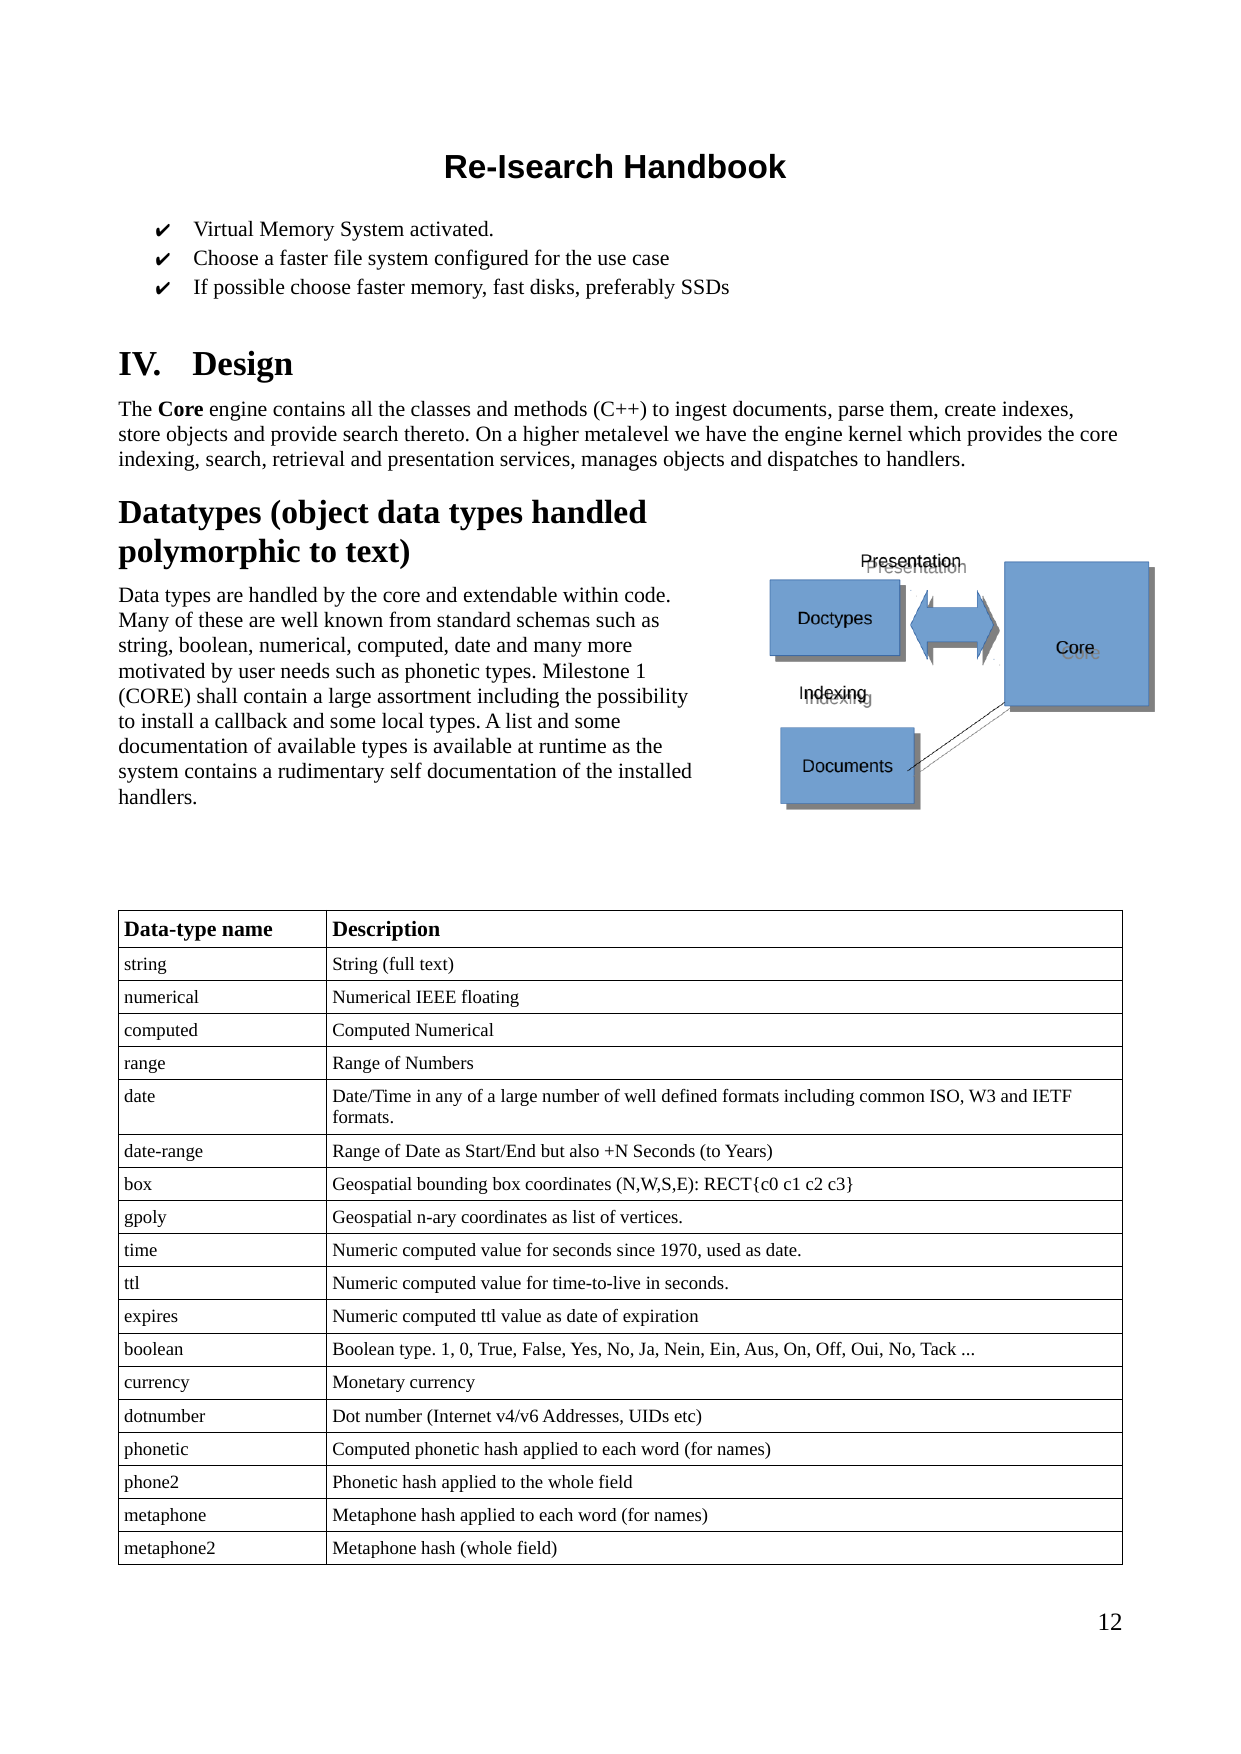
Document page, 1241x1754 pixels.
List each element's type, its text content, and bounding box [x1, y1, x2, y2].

table_cell expires [119, 1300, 326, 1332]
table_cell currency [119, 1367, 326, 1399]
table_header Data-type name [119, 911, 326, 947]
table_cell phonetic [119, 1433, 326, 1465]
table_cell range [119, 1047, 326, 1079]
table_cell Geospatial bounding box coordinates (N,W,S,E): RECT{c0 c1 c2 c3} [327, 1168, 1122, 1200]
table_cell gpoly [119, 1201, 326, 1233]
subtitle Datatypes (object data types handled polymorphic to text) [118, 492, 1122, 569]
table_cell Metaphone hash (whole field) [327, 1532, 1122, 1564]
subtitle Design [118, 343, 1122, 383]
table_cell numerical [119, 981, 326, 1013]
table_cell String (full text) [327, 948, 1122, 980]
table_cell Numeric computed ttl value as date of expiration [327, 1300, 1122, 1332]
list Virtual Memory System activated. [156, 216, 1122, 241]
text Data types are handled by the core and extendable within code. Many of these are well known from standard schemas such as string, boolean, numerical, computed, date and many more motivated by user needs such as phonetic types. Milestone 1 (CORE) shall contain a large assortment including the possibility to install a callback and some local types. A list and some documentation of available types is available at runtime as the system contains a rudimentary self documentation of the installed handlers. [118, 582, 698, 809]
table_cell Numeric computed value for time-to-live in seconds. [327, 1267, 1122, 1299]
table_cell date-range [119, 1135, 326, 1167]
table_cell Dot number (Internet v4/v6 Addresses, UIDs etc) [327, 1400, 1122, 1432]
table_cell date [119, 1080, 326, 1134]
table_cell string [119, 948, 326, 980]
table_cell Numeric computed value for seconds since 1970, used as date. [327, 1234, 1122, 1266]
table_cell Date/Time in any of a large number of well defined formats including common ISO, W3 and IETF formats. [327, 1080, 1122, 1134]
table_cell dotnumber [119, 1400, 326, 1432]
table_cell box [119, 1168, 326, 1200]
text The Core engine contains all the classes and methods (C++) to ingest documents, parse them, create indexes, store objects and provide search thereto. On a higher metalevel we have the engine kernel which provides the core indexing, search, retrieval and presentation services, manages objects and dispatches to handlers. [118, 396, 1122, 471]
table_cell Range of Date as Start/End but also +N Seconds (to Years) [327, 1135, 1122, 1167]
table_cell ttl [119, 1267, 326, 1299]
table_cell Computed Numerical [327, 1014, 1122, 1046]
table_cell boolean [119, 1334, 326, 1366]
table_cell Boolean type. 1, 0, True, False, Yes, No, Ja, Nein, Ein, Aus, On, Off, Oui, No, Tack ... [327, 1334, 1122, 1366]
table_cell computed [119, 1014, 326, 1046]
table_cell Numerical IEEE floating [327, 981, 1122, 1013]
table_cell metaphone2 [119, 1532, 326, 1564]
table_cell Phonetic hash applied to the whole field [327, 1466, 1122, 1498]
picture [698, 504, 1215, 868]
table_cell time [119, 1234, 326, 1266]
table_header Description [327, 911, 1122, 947]
table_cell Computed phonetic hash applied to each word (for names) [327, 1433, 1122, 1465]
list If possible choose faster memory, fast disks, preferably SSDs [156, 274, 1122, 299]
table_cell Geospatial n-ary coordinates as list of vertices. [327, 1201, 1122, 1233]
list Choose a faster file system configured for the use case [156, 245, 1122, 270]
table_cell phone2 [119, 1466, 326, 1498]
table_cell Monetary currency [327, 1367, 1122, 1399]
table_cell Range of Numbers [327, 1047, 1122, 1079]
table_cell Metaphone hash applied to each word (for names) [327, 1499, 1122, 1531]
table_cell metaphone [119, 1499, 326, 1531]
